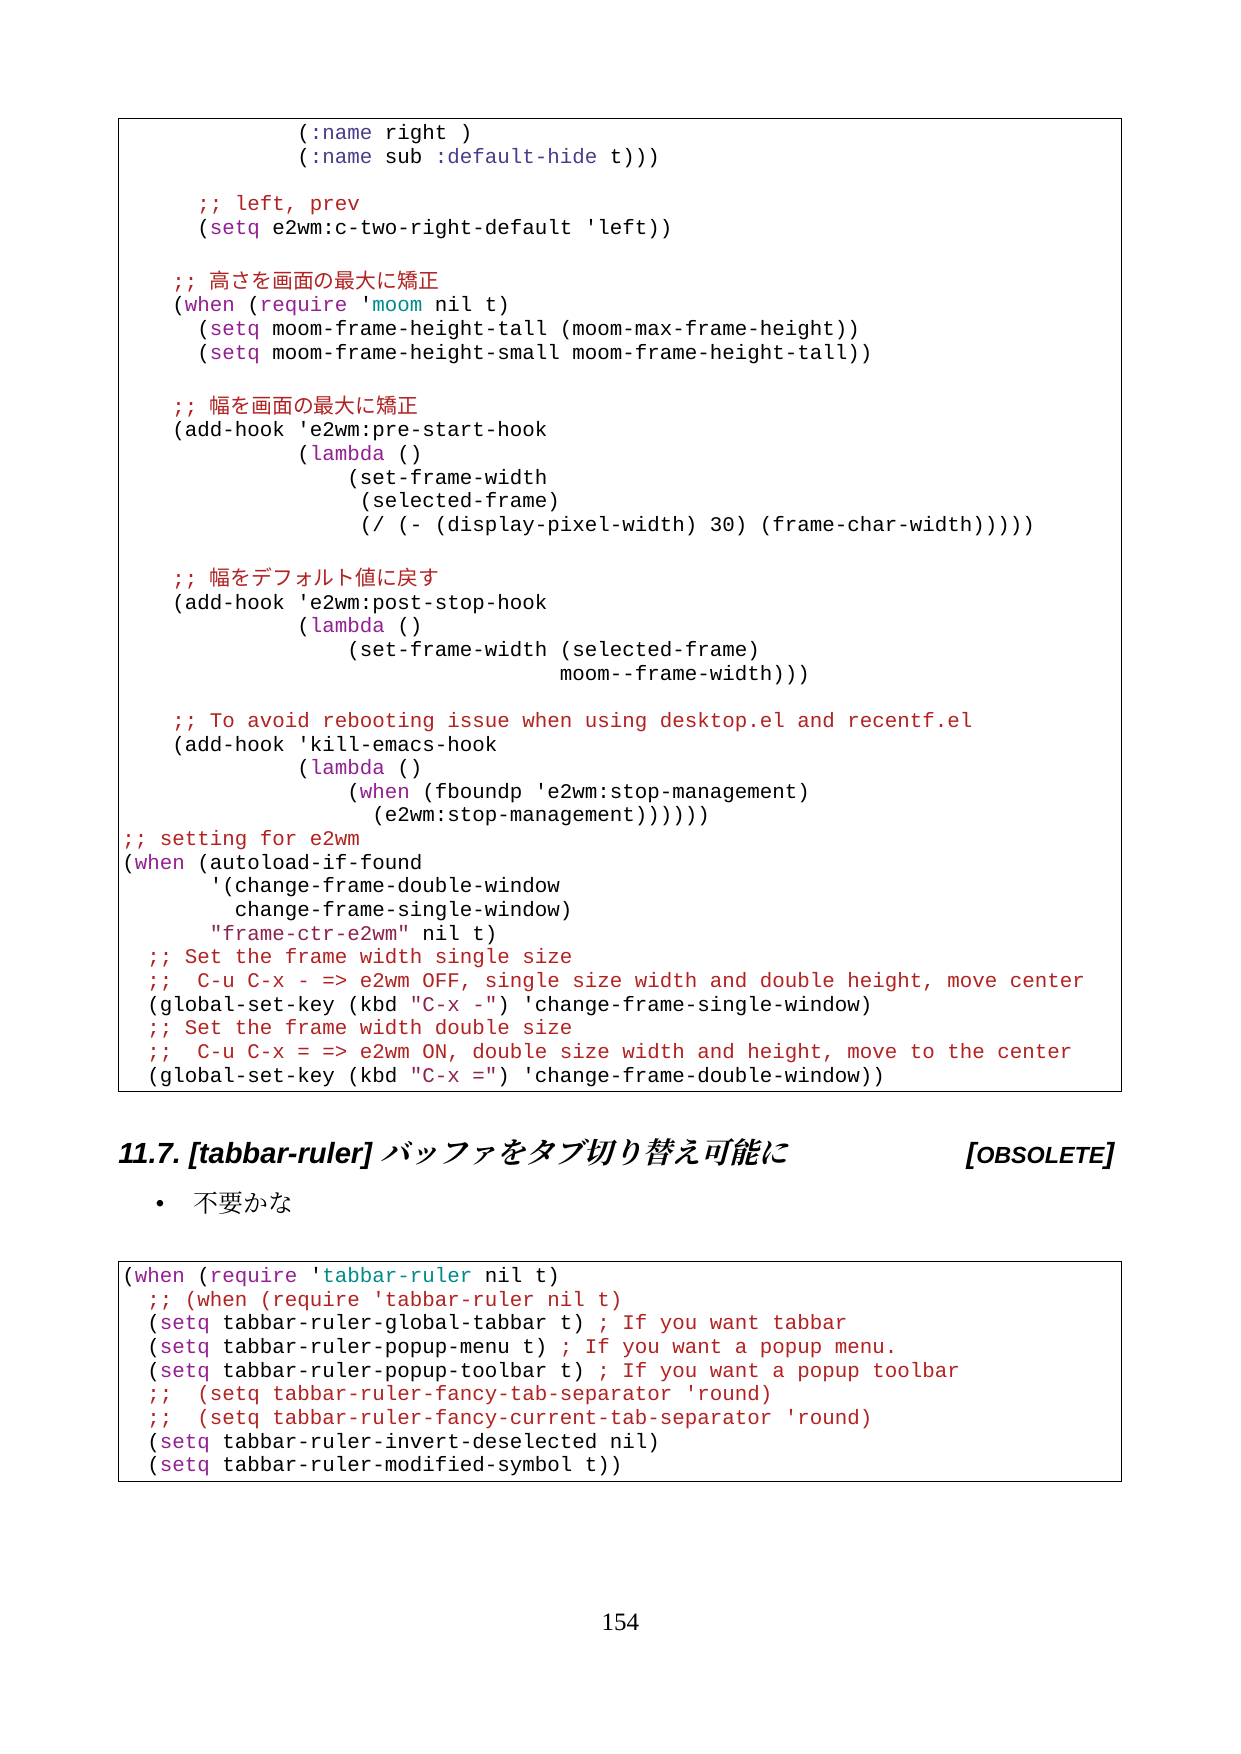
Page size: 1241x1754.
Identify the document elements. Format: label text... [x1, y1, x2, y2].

text change-frame-single-window) [119, 895, 1121, 919]
text (global-set-key (kbd "C-x =") 'change-frame-double-window)) [119, 1061, 1121, 1091]
text (when (fboundp 'e2wm:stop-management) [119, 777, 1121, 801]
text (setq moom-frame-height-tall (moom-max-frame-height)) [119, 314, 1121, 338]
text ;; Set the frame width single size [119, 942, 1121, 966]
text (lambda () [119, 611, 1121, 635]
text moom--frame-width))) [119, 659, 1121, 682]
text (setq moom-frame-height-small moom-frame-height-tall)) [119, 338, 1121, 361]
text ;; C-u C-x = => e2wm ON, double size width and height, move to the center [119, 1037, 1121, 1061]
subtitle [tabbar-ruler] バッファをタブ切り替え可能に [obsolete] [118, 1129, 1122, 1171]
text (setq tabbar-ruler-invert-deselected nil) [119, 1427, 1121, 1450]
text (set-frame-width [119, 463, 1121, 486]
text (:name sub :default-hide t))) [119, 142, 1121, 165]
text ;; (when (require 'tabbar-ruler nil t) [119, 1285, 1121, 1308]
text (setq tabbar-ruler-modified-symbol t)) [119, 1450, 1121, 1481]
text (setq tabbar-ruler-global-tabbar t) ; If you want tabbar [119, 1308, 1121, 1332]
text (:name right ) [119, 119, 1121, 142]
text (add-hook 'e2wm:post-stop-hook [119, 588, 1121, 611]
text ;; To avoid rebooting issue when using desktop.el and recentf.el [119, 706, 1121, 729]
text "frame-ctr-e2wm" nil t) [119, 919, 1121, 942]
text (add-hook 'kill-emacs-hook [119, 729, 1121, 753]
text '(change-frame-double-window [119, 871, 1121, 895]
text (when (require 'tabbar-ruler nil t) [119, 1262, 1121, 1285]
text (/ (- (display-pixel-width) 30) (frame-char-width))))) [119, 510, 1121, 534]
text ;; 幅をデフォルト値に戻す [119, 557, 1121, 588]
text (add-hook 'e2wm:pre-start-hook [119, 415, 1121, 439]
text (lambda () [119, 753, 1121, 777]
text ;; Set the frame width double size [119, 1013, 1121, 1037]
text (when (require 'moom nil t) [119, 290, 1121, 314]
text (selected-frame) [119, 486, 1121, 510]
text (setq tabbar-ruler-popup-toolbar t) ; If you want a popup toolbar [119, 1356, 1121, 1379]
text ;; 高さを画面の最大に矯正 [119, 260, 1121, 290]
text (global-set-key (kbd "C-x -") 'change-frame-single-window) [119, 990, 1121, 1013]
text ;; (setq tabbar-ruler-fancy-current-tab-separator 'round) [119, 1403, 1121, 1427]
text ;; 幅を画面の最大に矯正 [119, 385, 1121, 415]
text (e2wm:stop-management)))))) [119, 801, 1121, 824]
text (when (autoload-if-found [119, 848, 1121, 871]
text (set-frame-width (selected-frame) [119, 635, 1121, 659]
text ;; (setq tabbar-ruler-fancy-tab-separator 'round) [119, 1379, 1121, 1403]
text ;; left, prev [119, 189, 1121, 213]
text (lambda () [119, 439, 1121, 463]
list 不要かな [156, 1184, 1122, 1249]
text (setq tabbar-ruler-popup-menu t) ; If you want a popup menu. [119, 1332, 1121, 1356]
text ;; C-u C-x - => e2wm OFF, single size width and double height, move center [119, 966, 1121, 990]
text ;; setting for e2wm [119, 824, 1121, 848]
text (setq e2wm:c-two-right-default 'left)) [119, 213, 1121, 236]
